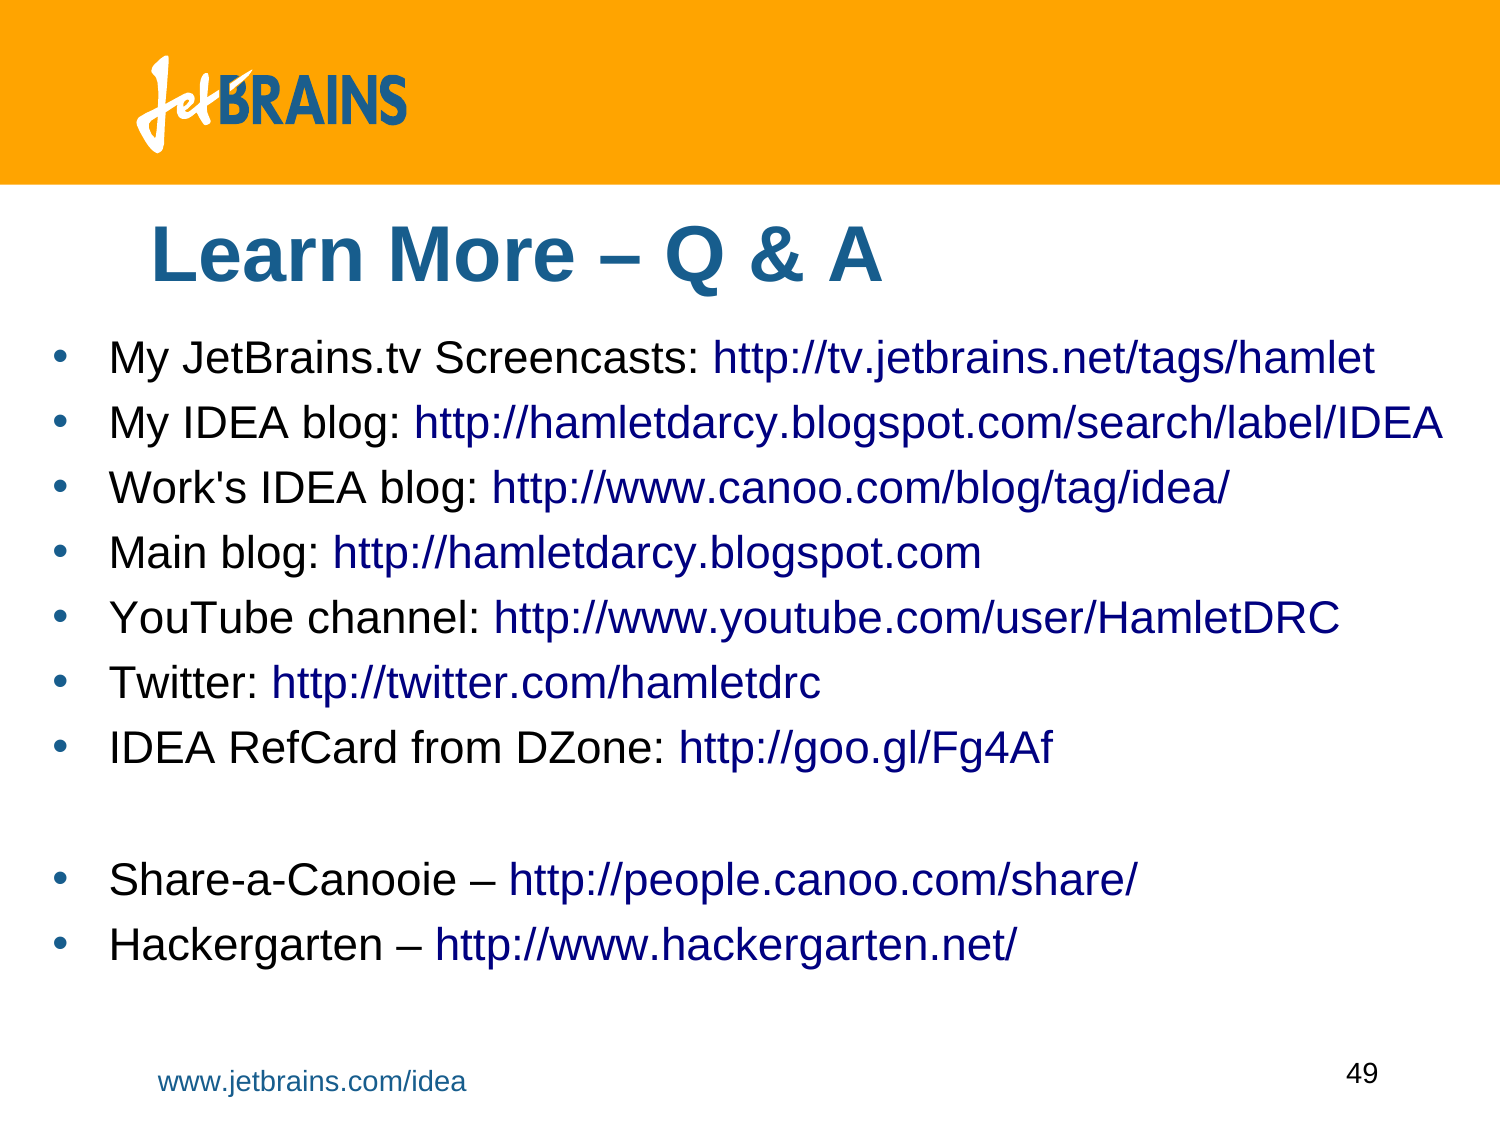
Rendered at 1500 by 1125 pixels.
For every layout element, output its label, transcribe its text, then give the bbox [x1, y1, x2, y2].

title Learn More – Q & A [135, 194, 1377, 305]
list My JetBrains.tv Screencasts: http://tv.jetbrains.net/tags/hamlet My IDEA blog: http://hamletdarcy.blogspot.com/search/label/IDEA Work's IDEA blog: http://www.canoo.com/blog/tag/idea/ Main blog: http://hamletdarcy.blogspot.com YouTube channel: http://www.youtube.com/user/HamletDRC Twitter: http://twitter.com/hamletdrc IDEA RefCard from DZone: http://goo.gl/Fg4Af Share-a-Canooie – http://people.canoo.com/share/ Hackergarten – http://www.hackergarten.net/ [37, 326, 1463, 1069]
